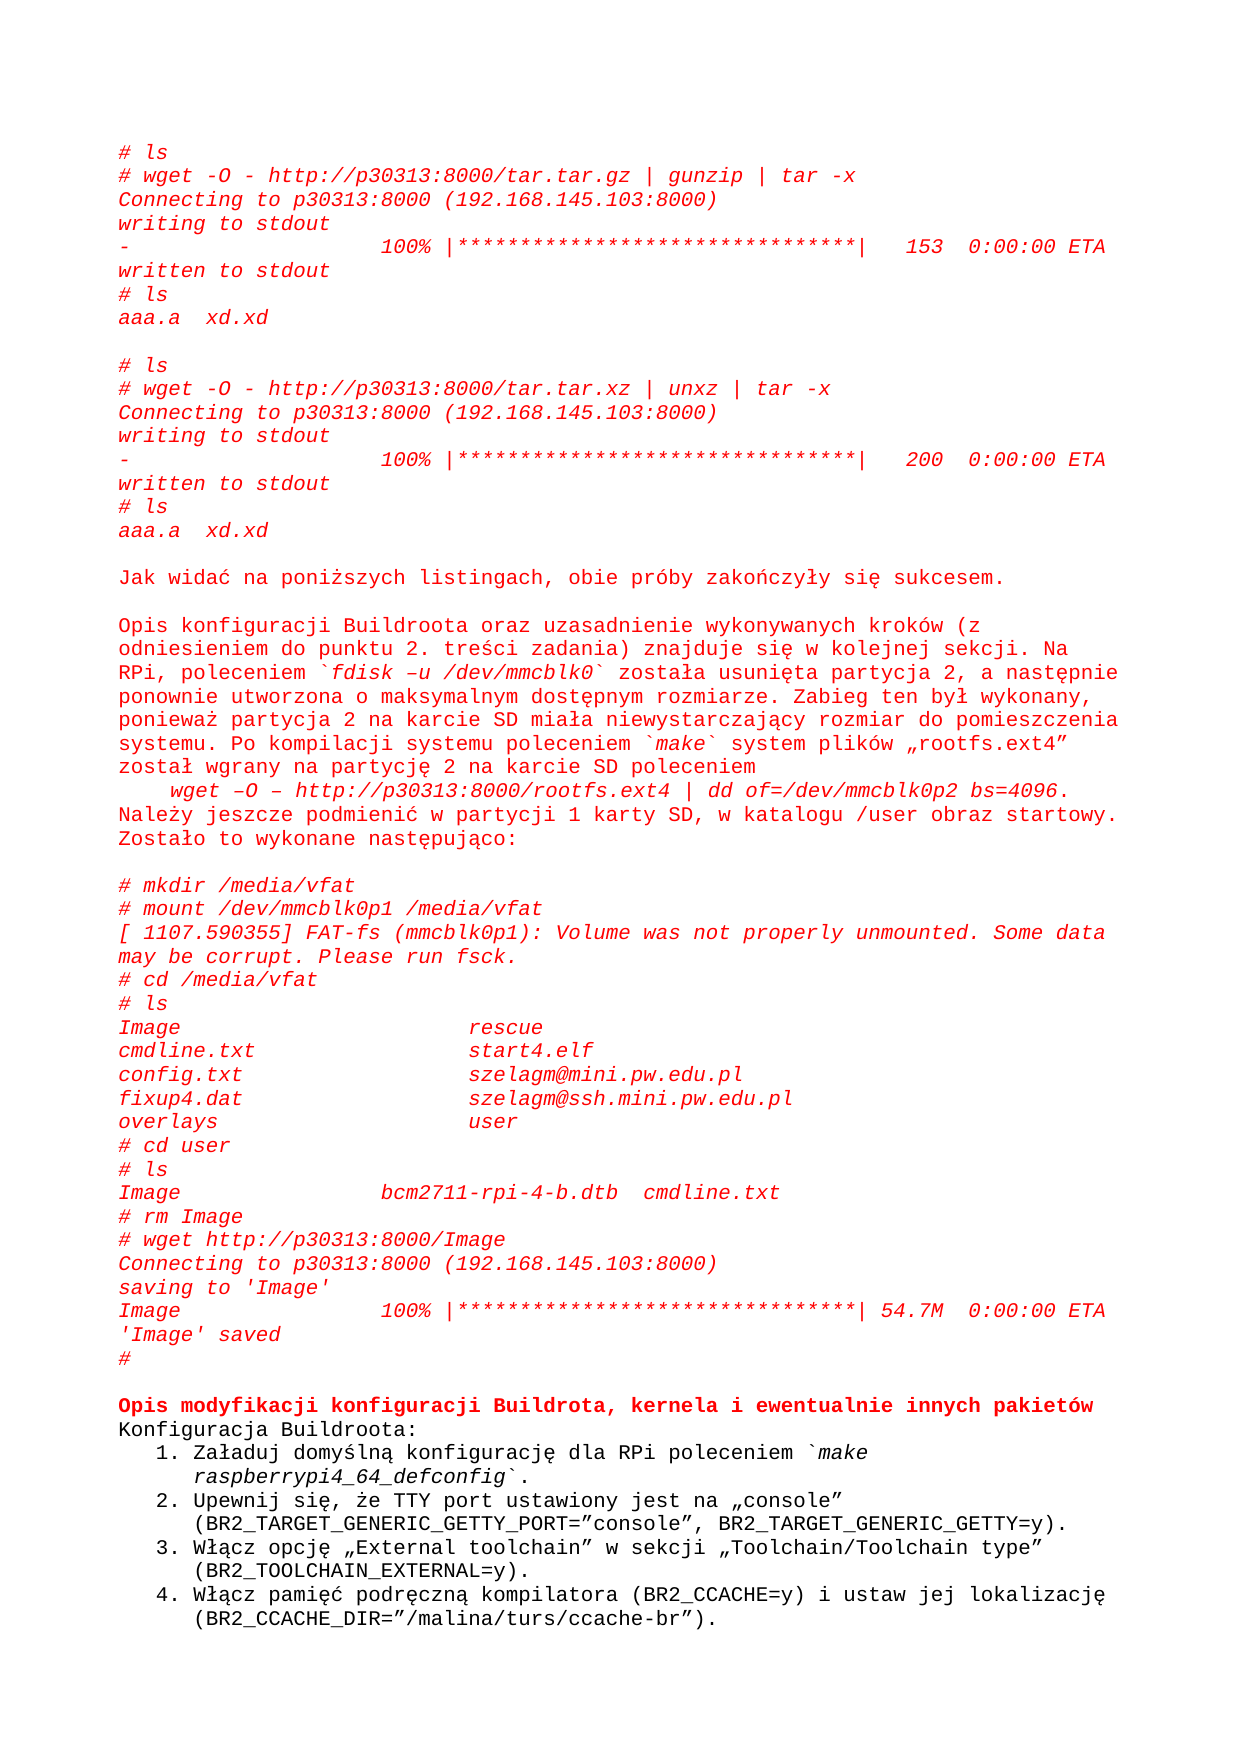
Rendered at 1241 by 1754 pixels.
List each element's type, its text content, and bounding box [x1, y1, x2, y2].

list Włącz pamięć podręczną kompilatora (BR2_CCACHE=y) i ustaw jej lokalizację (BR2_CCACHE_DIR=”/malina/turs/ccache-br”). [156, 1584, 1122, 1631]
text # cd user [118, 1135, 1122, 1158]
text saving to 'Image' [118, 1277, 1122, 1300]
text Image 100% |********************************| 54.7M 0:00:00 ETA [118, 1300, 1122, 1324]
text Konfiguracja Buildroota: [118, 1419, 1122, 1442]
text # ls [118, 142, 1122, 165]
text # mount /dev/mmcblk0p1 /media/vfat [118, 898, 1122, 922]
text writing to stdout [118, 213, 1122, 236]
list Załaduj domyślną konfigurację dla RPi poleceniem `make raspberrypi4_64_defconfig`. [156, 1442, 1122, 1489]
text overlays user [118, 1111, 1122, 1135]
text wget –O – http://p30313:8000/rootfs.ext4 | dd of=/dev/mmcblk0p2 bs=4096. [118, 780, 1122, 804]
text fixup4.dat szelagm@ssh.mini.pw.edu.pl [118, 1088, 1122, 1111]
text aaa.a xd.xd [118, 520, 1122, 544]
text writing to stdout [118, 426, 1122, 449]
text written to stdout [118, 260, 1122, 284]
text - 100% |********************************| 153 0:00:00 ETA [118, 236, 1122, 260]
list Upewnij się, że TTY port ustawiony jest na „console” (BR2_TARGET_GENERIC_GETTY_PORT=”console”, BR2_TARGET_GENERIC_GETTY=y). [156, 1489, 1122, 1537]
text # ls [118, 1158, 1122, 1182]
text # cd /media/vfat [118, 969, 1122, 993]
text # ls [118, 993, 1122, 1017]
text Connecting to p30313:8000 (192.168.145.103:8000) [118, 1253, 1122, 1277]
text # rm Image [118, 1206, 1122, 1229]
text - 100% |********************************| 200 0:00:00 ETA [118, 449, 1122, 473]
text # [118, 1348, 1122, 1371]
text Connecting to p30313:8000 (192.168.145.103:8000) [118, 189, 1122, 213]
text config.txt szelagm@mini.pw.edu.pl [118, 1064, 1122, 1088]
list Włącz opcję „External toolchain” w sekcji „Toolchain/Toolchain type” (BR2_TOOLCHAIN_EXTERNAL=y). [156, 1537, 1122, 1584]
text 'Image' saved [118, 1324, 1122, 1348]
text Image rescue [118, 1017, 1122, 1040]
text Connecting to p30313:8000 (192.168.145.103:8000) [118, 402, 1122, 426]
text # wget http://p30313:8000/Image [118, 1229, 1122, 1253]
text # ls [118, 354, 1122, 378]
text Należy jeszcze podmienić w partycji 1 karty SD, w katalogu /user obraz startowy. Zostało to wykonane następująco: [118, 804, 1122, 851]
text # ls [118, 496, 1122, 520]
text cmdline.txt start4.elf [118, 1040, 1122, 1064]
text # ls [118, 284, 1122, 307]
text Image bcm2711-rpi-4-b.dtb cmdline.txt [118, 1182, 1122, 1206]
text # wget -O - http://p30313:8000/tar.tar.gz | gunzip | tar -x [118, 165, 1122, 189]
text # mkdir /media/vfat [118, 875, 1122, 898]
text Jak widać na poniższych listingach, obie próby zakończyły się sukcesem. [118, 567, 1122, 591]
text Opis konfiguracji Buildroota oraz uzasadnienie wykonywanych kroków (z odniesieniem do punktu 2. treści zadania) znajduje się w kolejnej sekcji. Na RPi, poleceniem `fdisk –u /dev/mmcblk0` została usunięta partycja 2, a następnie ponownie utworzona o maksymalnym dostępnym rozmiarze. Zabieg ten był wykonany, ponieważ partycja 2 na karcie SD miała niewystarczający rozmiar do pomieszczenia systemu. Po kompilacji systemu poleceniem `make` system plików „rootfs.ext4” został wgrany na partycję 2 na karcie SD poleceniem [118, 615, 1122, 780]
text written to stdout [118, 473, 1122, 496]
text Opis modyfikacji konfiguracji Buildrota, kernela i ewentualnie innych pakietów [118, 1395, 1122, 1419]
text [ 1107.590355] FAT-fs (mmcblk0p1): Volume was not properly unmounted. Some data may be corrupt. Please run fsck. [118, 922, 1122, 969]
text aaa.a xd.xd [118, 307, 1122, 331]
text # wget -O - http://p30313:8000/tar.tar.xz | unxz | tar -x [118, 378, 1122, 402]
